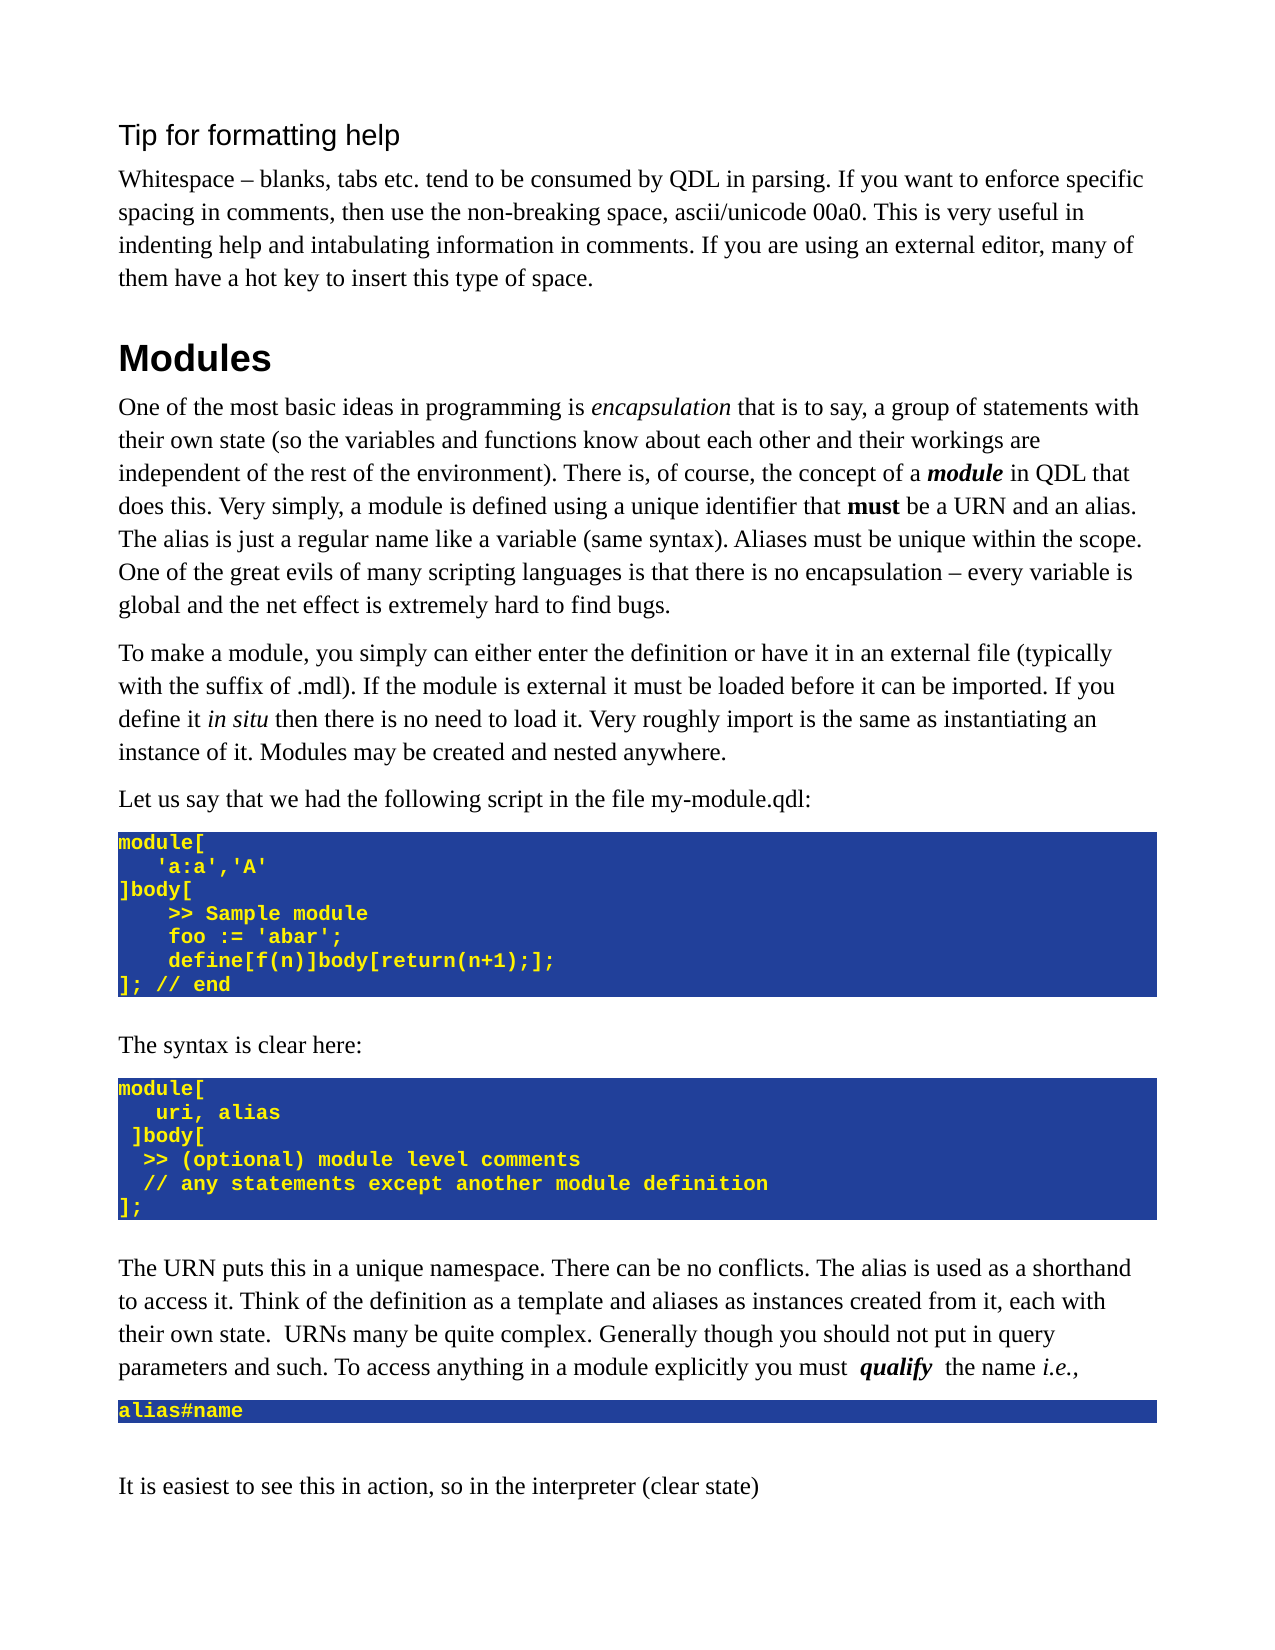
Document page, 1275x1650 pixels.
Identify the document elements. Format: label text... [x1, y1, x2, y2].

text >> (optional) module level comments [118, 1149, 1157, 1173]
text It is easiest to see this in action, so in the interpreter (clear state) [118, 1471, 1157, 1500]
text module[ [118, 832, 1157, 856]
text Let us say that we had the following script in the file my-module.qdl: [118, 784, 1157, 813]
text ]; [118, 1196, 1157, 1220]
text ]; // end [118, 974, 1157, 997]
text >> Sample module [118, 903, 1157, 927]
text alias#name [118, 1400, 1157, 1423]
text The syntax is clear here: [118, 997, 1157, 1059]
text foo := 'abar'; [118, 927, 1157, 950]
text // any statements except another module definition [118, 1173, 1157, 1196]
text module[ [118, 1078, 1157, 1102]
text ]body[ [118, 879, 1157, 903]
text One of the most basic ideas in programming is encapsulation that is to say, a group of statements with their own state (so the variables and functions know about each other and their workings are independent of the rest of the environment). There is, of course, the concept of a module in QDL that does this. Very simply, a module is defined using a unique identifier that must be a URN and an alias. The alias is just a regular name like a variable (same syntax). Aliases must be unique within the scope. One of the great evils of many scripting languages is that there is no encapsulation – every variable is global and the net effect is extremely hard to find bugs. [118, 392, 1157, 619]
text 'a:a','A' [118, 856, 1157, 879]
text define[f(n)]body[return(n+1);]; [118, 950, 1157, 974]
subtitle Tip for formatting help [118, 118, 1157, 152]
subtitle Modules [118, 336, 1157, 379]
text The URN puts this in a unique namespace. There can be no conflicts. The alias is used as a shorthand to access it. Think of the definition as a template and aliases as instances created from it, each with their own state. URNs many be quite complex. Generally though you should not put in query parameters and such. To access anything in a module explicitly you must qualify the name i.e., [118, 1220, 1157, 1381]
text ]body[ [118, 1125, 1157, 1149]
text uri, alias [118, 1102, 1157, 1125]
text Whitespace – blanks, tabs etc. tend to be consumed by QDL in parsing. If you want to enforce specific spacing in comments, then use the non-breaking space, ascii/unicode 00a0. This is very useful in indenting help and intabulating information in comments. If you are using an external editor, many of them have a hot key to insert this type of space. [118, 164, 1157, 292]
text To make a module, you simply can either enter the definition or have it in an external file (typically with the suffix of .mdl). If the module is external it must be loaded before it can be imported. If you define it in situ then there is no need to load it. Very roughly import is the same as instantiating an instance of it. Modules may be created and nested anywhere. [118, 638, 1157, 766]
